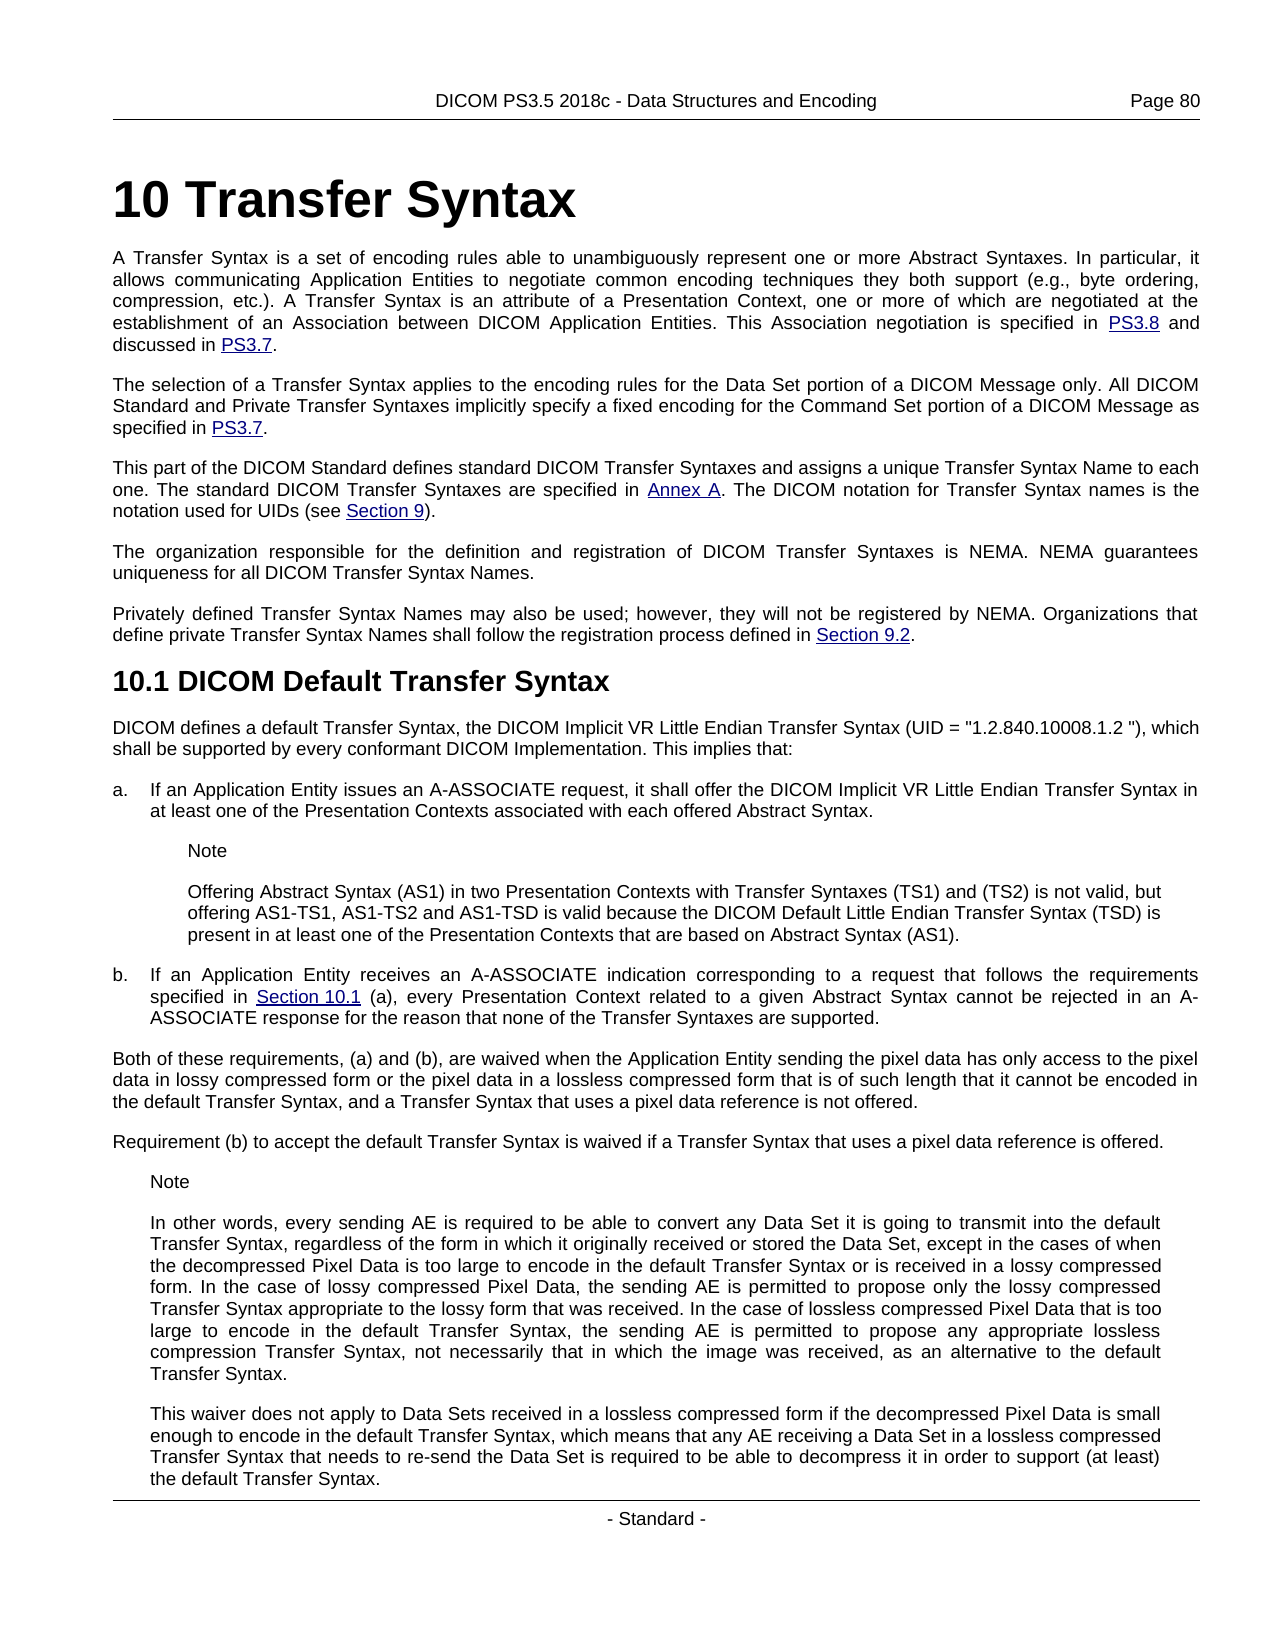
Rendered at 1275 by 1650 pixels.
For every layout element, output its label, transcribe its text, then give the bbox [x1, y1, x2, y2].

text Privately defined Transfer Syntax Names may also be used; however, they will not be registered by NEMA. Organizations that define private Transfer Syntax Names shall follow the registration process defined in Section 9.2. [112, 602, 1200, 646]
text A Transfer Syntax is a set of encoding rules able to unambiguously represent one or more Abstract Syntaxes. In particular, it allows communicating Application Entities to negotiate common encoding techniques they both support (e.g., byte ordering, compression, etc.). A Transfer Syntax is an attribute of a Presentation Context, one or more of which are negotiated at the establishment of an Association between DICOM Application Entities. This Association negotiation is specified in PS3.8 and discussed in PS3.7. [112, 247, 1200, 355]
text Both of these requirements, (a) and (b), are waived when the Application Entity sending the pixel data has only access to the pixel data in lossy compressed form or the pixel data in a lossless compressed form that is of such length that it cannot be encoded in the default Transfer Syntax, and a Transfer Syntax that uses a pixel data reference is not offered. [112, 1047, 1200, 1112]
text The organization responsible for the definition and registration of DICOM Transfer Syntaxes is NEMA. NEMA guarantees uniqueness for all DICOM Transfer Syntax Names. [112, 541, 1200, 584]
text DICOM defines a default Transfer Syntax, the DICOM Implicit VR Little Endian Transfer Syntax (UID = "1.2.840.10008.1.2 "), which shall be supported by every conformant DICOM Implementation. This implies that: [112, 717, 1200, 760]
text This waiver does not apply to Data Sets received in a lossless compressed form if the decompressed Pixel Data is small enough to encode in the default Transfer Syntax, which means that any AE receiving a Data Set in a lossless compressed Transfer Syntax that needs to re-send the Data Set is required to be able to decompress it in order to support (at least) the default Transfer Syntax. [150, 1403, 1162, 1489]
list If an Application Entity issues an A-ASSOCIATE request, it shall offer the DICOM Implicit VR Little Endian Transfer Syntax in at least one of the Presentation Contexts associated with each offered Abstract Syntax. [112, 778, 1200, 822]
text Requirement (b) to accept the default Transfer Syntax is waived if a Transfer Syntax that uses a pixel data reference is offered. [112, 1131, 1200, 1152]
text Note [150, 1171, 1162, 1193]
list Note [150, 840, 1162, 862]
list Offering Abstract Syntax (AS1) in two Presentation Contexts with Transfer Syntaxes (TS1) and (TS2) is not valid, but offering AS1-TS1, AS1-TS2 and AS1-TSD is valid because the DICOM Default Little Endian Transfer Syntax (TSD) is present in at least one of the Presentation Contexts that are based on Abstract Syntax (AS1). [150, 881, 1162, 945]
text 10.1 DICOM Default Transfer Syntax [112, 664, 1200, 698]
text This part of the DICOM Standard defines standard DICOM Transfer Syntaxes and assigns a unique Transfer Syntax Name to each one. The standard DICOM Transfer Syntaxes are specified in Annex A. The DICOM notation for Transfer Syntax names is the notation used for UIDs (see Section 9). [112, 457, 1200, 522]
list If an Application Entity receives an A-ASSOCIATE indication corresponding to a request that follows the requirements specified in Section 10.1 (a), every Presentation Context related to a given Abstract Syntax cannot be rejected in an A-ASSOCIATE response for the reason that none of the Transfer Syntaxes are supported. [112, 964, 1200, 1029]
text 10 Transfer Syntax [112, 169, 1200, 228]
text In other words, every sending AE is required to be able to convert any Data Set it is going to transmit into the default Transfer Syntax, regardless of the form in which it originally received or stored the Data Set, except in the cases of when the decompressed Pixel Data is too large to encode in the default Transfer Syntax or is received in a lossy compressed form. In the case of lossy compressed Pixel Data, the sending AE is permitted to propose only the lossy compressed Transfer Syntax appropriate to the lossy form that was received. In the case of lossless compressed Pixel Data that is too large to encode in the default Transfer Syntax, the sending AE is permitted to propose any appropriate lossless compression Transfer Syntax, not necessarily that in which the image was received, as an alternative to the default Transfer Syntax. [150, 1212, 1162, 1384]
text The selection of a Transfer Syntax applies to the encoding rules for the Data Set portion of a DICOM Message only. All DICOM Standard and Private Transfer Syntaxes implicitly specify a fixed encoding for the Command Set portion of a DICOM Message as specified in PS3.7. [112, 374, 1200, 438]
